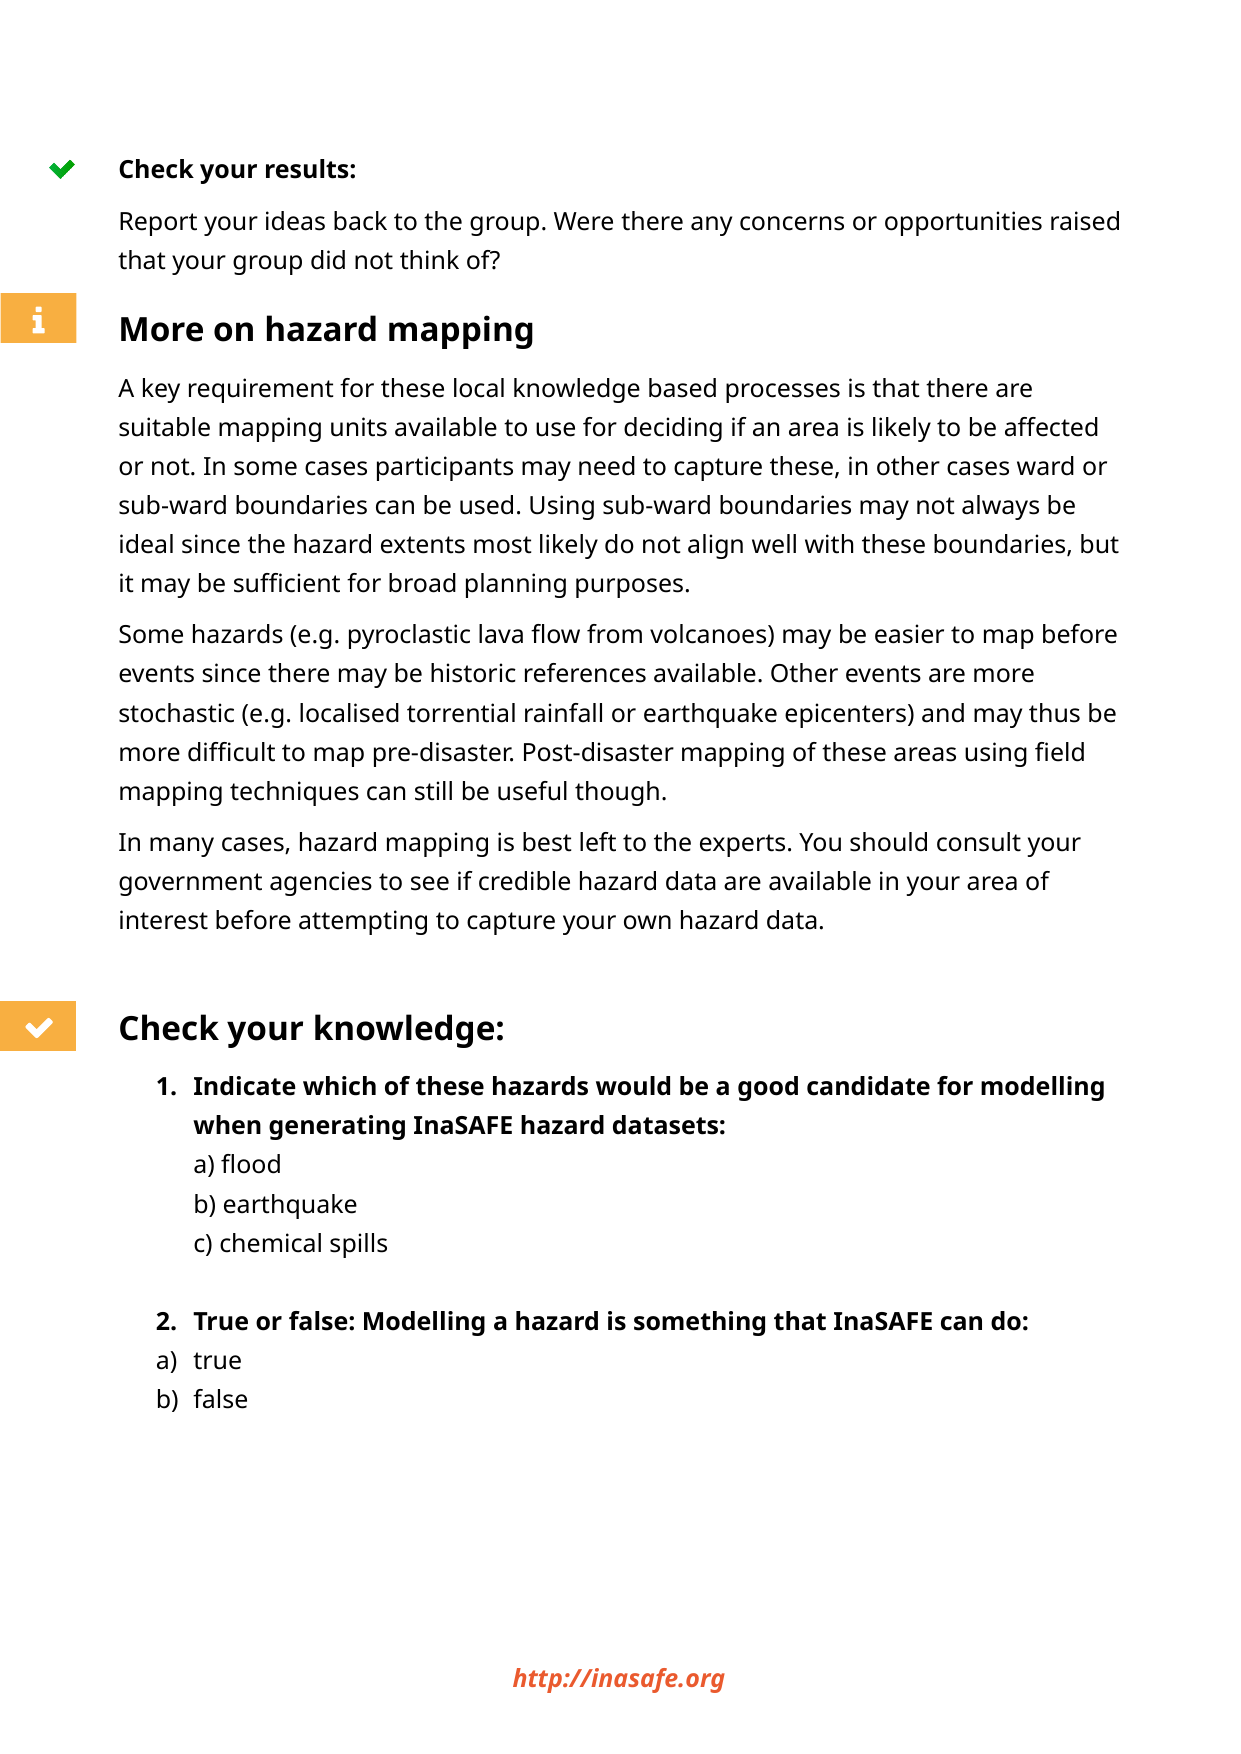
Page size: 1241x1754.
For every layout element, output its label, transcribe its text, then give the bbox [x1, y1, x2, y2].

text Some hazards (e.g. pyroclastic lava flow from volcanoes) may be easier to map before events since there may be historic references available. Other events are more stochastic (e.g. localised torrential rainfall or earthquake epicenters) and may thus be more difficult to map pre-disaster. Post-disaster mapping of these areas using field mapping techniques can still be useful though. [118, 617, 1122, 808]
list Indicate which of these hazards would be a good candidate for modelling when generating InaSAFE hazard datasets: [156, 1069, 1122, 1142]
list a) flood [156, 1147, 1122, 1181]
list True or false: Modelling a hazard is something that InaSAFE can do: [156, 1304, 1122, 1338]
text A key requirement for these local knowledge based processes is that there are suitable mapping units available to use for deciding if an area is likely to be affected or not. In some cases participants may need to capture these, in other cases ward or sub-ward boundaries can be used. Using sub-ward boundaries may not always be ideal since the hazard extents most likely do not align well with these boundaries, but it may be sufficient for broad planning purposes. [118, 370, 1122, 600]
list false [156, 1382, 1122, 1416]
text c) chemical spills [118, 1225, 1122, 1259]
list b) earthquake [156, 1186, 1122, 1220]
subtitle Check your knowledge: [118, 1005, 1122, 1050]
text Check your results: [118, 152, 1122, 186]
list true [156, 1343, 1122, 1377]
text Report your ideas back to the group. Were there any concerns or opportunities raised that your group did not think of? [118, 203, 1122, 276]
subtitle More on hazard mapping [118, 306, 1122, 352]
text In many cases, hazard mapping is best left to the experts. You should consult your government agencies to see if credible hazard data are available in your area of interest before attempting to capture your own hazard data. [118, 824, 1122, 937]
